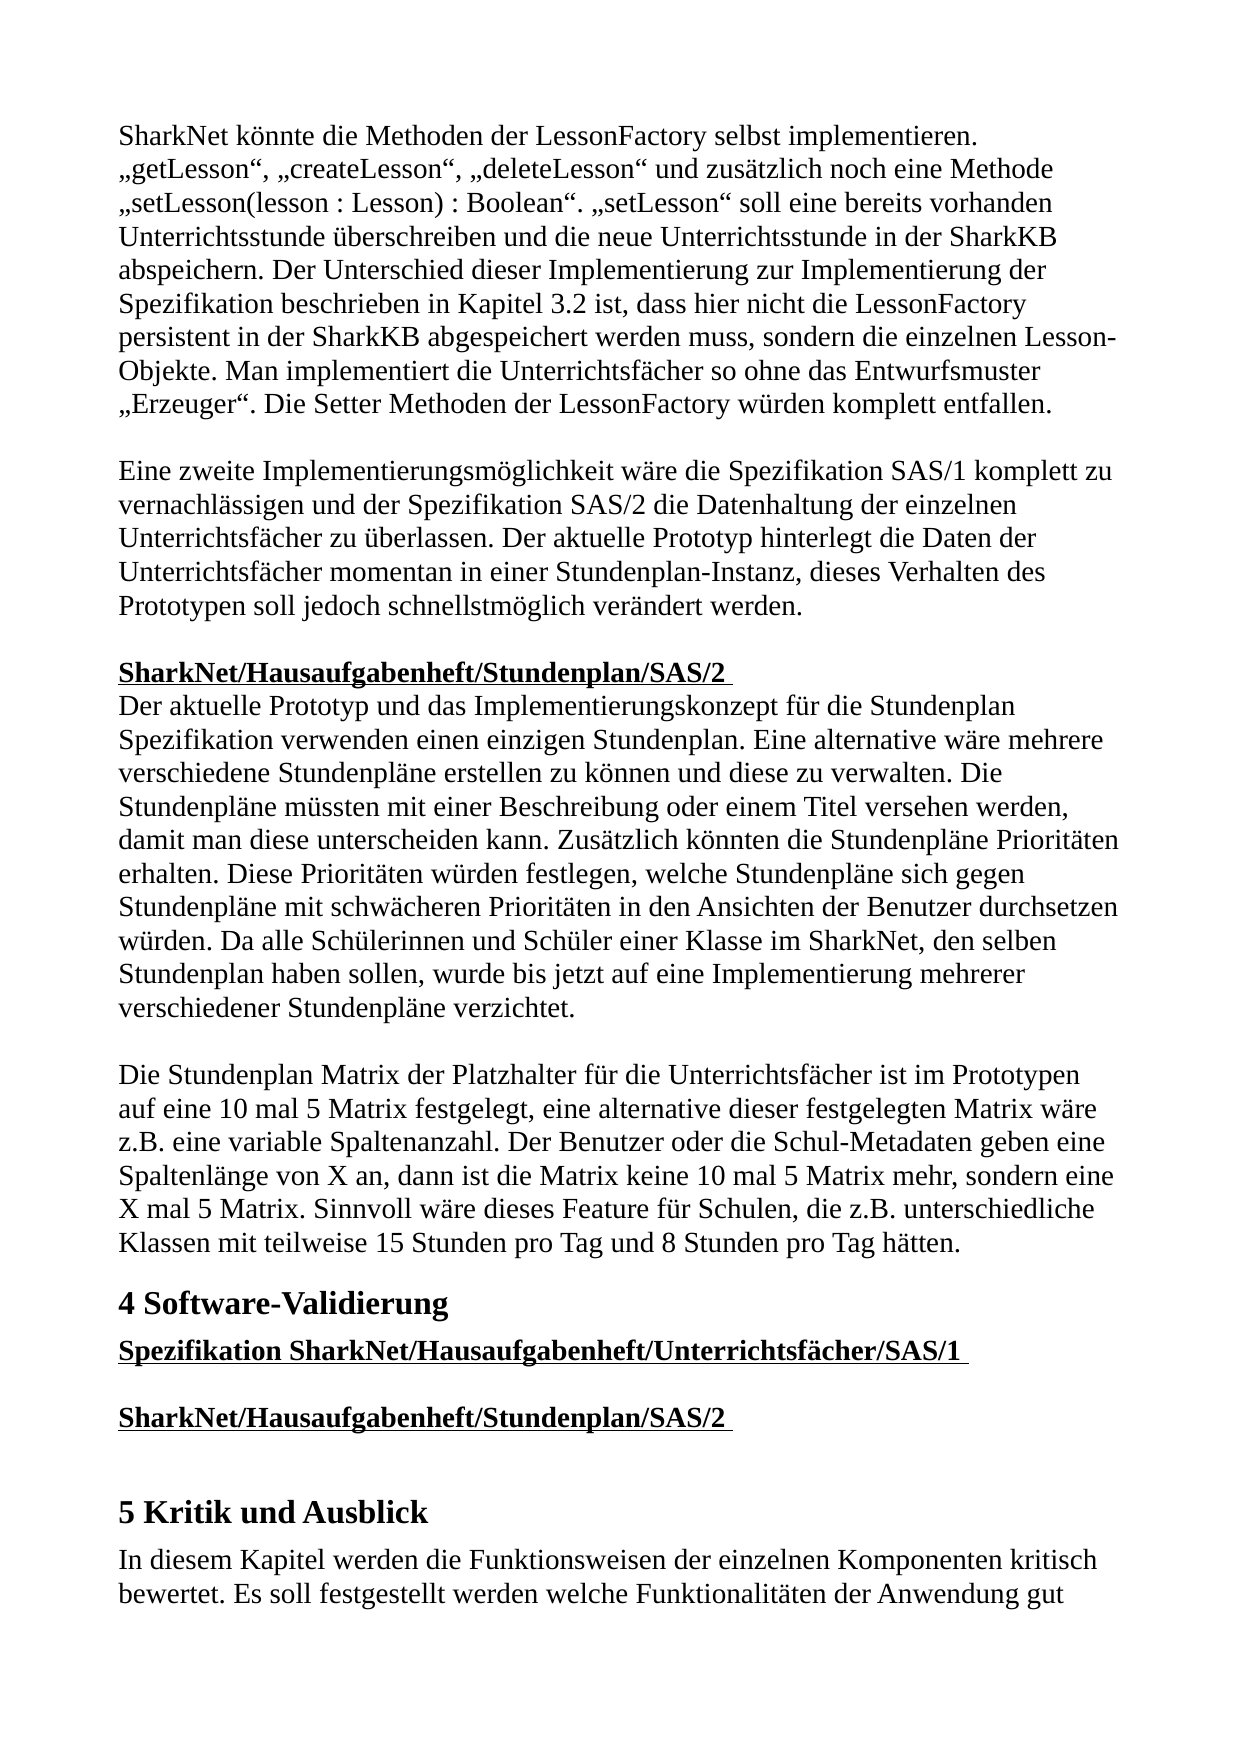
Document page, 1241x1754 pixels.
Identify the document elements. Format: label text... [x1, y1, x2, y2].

text SharkNet/Hausaufgabenheft/Stundenplan/SAS/2 [118, 655, 1122, 688]
text In diesem Kapitel werden die Funktionsweisen der einzelnen Komponenten kritisch bewertet. Es soll festgestellt werden welche Funktionalitäten der Anwendung gut [118, 1542, 1122, 1609]
subtitle 4 Software-Validierung [118, 1283, 1122, 1322]
text SharkNet/Hausaufgabenheft/Stundenplan/SAS/2 [118, 1401, 1122, 1434]
subtitle 5 Kritik und Ausblick [118, 1492, 1122, 1531]
text Eine zweite Implementierungsmöglichkeit wäre die Spezifikation SAS/1 komplett zu vernachlässigen und der Spezifikation SAS/2 die Datenhaltung der einzelnen Unterrichtsfächer zu überlassen. Der aktuelle Prototyp hinterlegt die Daten der Unterrichtsfächer momentan in einer Stundenplan-Instanz, dieses Verhalten des Prototypen soll jedoch schnellstmöglich verändert werden. [118, 453, 1122, 621]
text Die Stundenplan Matrix der Platzhalter für die Unterrichtsfächer ist im Prototypen auf eine 10 mal 5 Matrix festgelegt, eine alternative dieser festgelegten Matrix wäre z.B. eine variable Spaltenanzahl. Der Benutzer oder die Schul-Metadaten geben eine Spaltenlänge von X an, dann ist die Matrix keine 10 mal 5 Matrix mehr, sondern eine X mal 5 Matrix. Sinnvoll wäre dieses Feature für Schulen, die z.B. unterschiedliche Klassen mit teilweise 15 Stunden pro Tag und 8 Stunden pro Tag hätten. [118, 1057, 1122, 1258]
text Der aktuelle Prototyp und das Implementierungskonzept für die Stundenplan Spezifikation verwenden einen einzigen Stundenplan. Eine alternative wäre mehrere verschiedene Stundenpläne erstellen zu können und diese zu verwalten. Die Stundenpläne müssten mit einer Beschreibung oder einem Titel versehen werden, damit man diese unterscheiden kann. Zusätzlich könnten die Stundenpläne Prioritäten erhalten. Diese Prioritäten würden festlegen, welche Stundenpläne sich gegen Stundenpläne mit schwächeren Prioritäten in den Ansichten der Benutzer durchsetzen würden. Da alle Schülerinnen und Schüler einer Klasse im SharkNet, den selben Stundenplan haben sollen, wurde bis jetzt auf eine Implementierung mehrerer verschiedener Stundenpläne verzichtet. [118, 688, 1122, 1024]
text Spezifikation SharkNet/Hausaufgabenheft/Unterrichtsfächer/SAS/1 [118, 1333, 1122, 1367]
text SharkNet könnte die Methoden der LessonFactory selbst implementieren. „getLesson“, „createLesson“, „deleteLesson“ und zusätzlich noch eine Methode „setLesson(lesson : Lesson) : Boolean“. „setLesson“ soll eine bereits vorhanden Unterrichtsstunde überschreiben und die neue Unterrichtsstunde in der SharkKB abspeichern. Der Unterschied dieser Implementierung zur Implementierung der Spezifikation beschrieben in Kapitel 3.2 ist, dass hier nicht die LessonFactory persistent in der SharkKB abgespeichert werden muss, sondern die einzelnen Lesson-Objekte. Man implementiert die Unterrichtsfächer so ohne das Entwurfsmuster „Erzeuger“. Die Setter Methoden der LessonFactory würden komplett entfallen. [118, 118, 1122, 420]
